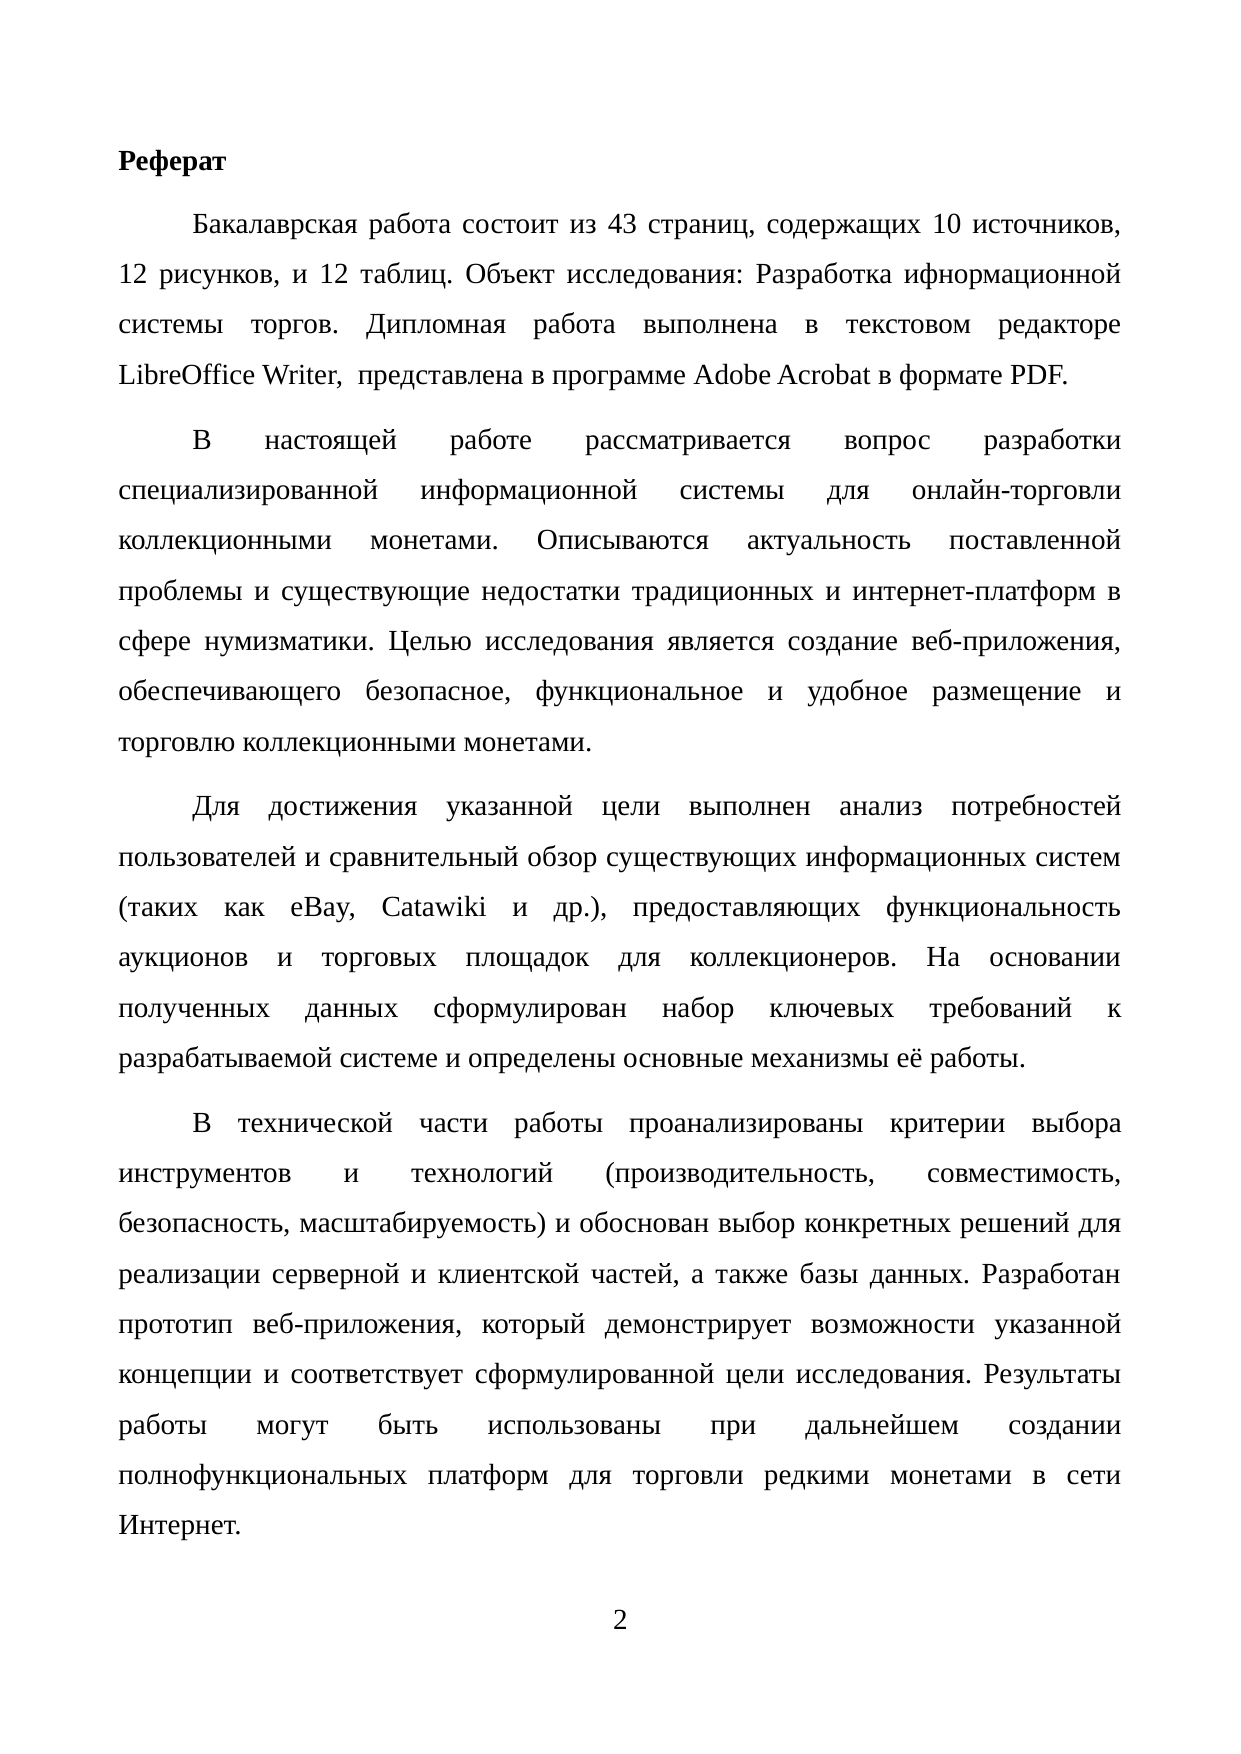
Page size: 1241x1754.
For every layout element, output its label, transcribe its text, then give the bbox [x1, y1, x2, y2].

subtitle Реферат [118, 143, 1122, 177]
text В настоящей работе рассматривается вопрос разработки специализированной информационной системы для онлайн-торговли коллекционными монетами. Описываются актуальность поставленной проблемы и существующие недостатки традиционных и интернет-платформ в сфере нумизматики. Целью исследования является создание веб-приложения, обеспечивающего безопасное, функциональное и удобное размещение и торговлю коллекционными монетами. [118, 422, 1122, 757]
text Для достижения указанной цели выполнен анализ потребностей пользователей и сравнительный обзор существующих информационных систем (таких как eBay, Catawiki и др.), предоставляющих функциональность аукционов и торговых площадок для коллекционеров. На основании полученных данных сформулирован набор ключевых требований к разрабатываемой системе и определены основные механизмы её работы. [118, 788, 1122, 1074]
text В технической части работы проанализированы критерии выбора инструментов и технологий (производительность, совместимость, безопасность, масштабируемость) и обоснован выбор конкретных решений для реализации серверной и клиентской частей, а также базы данных. Разработан прототип веб-приложения, который демонстрирует возможности указанной концепции и соответствует сформулированной цели исследования. Результаты работы могут быть использованы при дальнейшем создании полнофункциональных платформ для торговли редкими монетами в сети Интернет. [118, 1105, 1122, 1541]
text Бакалаврская работа состоит из 43 страниц, содержащих 10 источников, 12 рисунков, и 12 таблиц. Объект исследования: Разработка ифнормационной системы торгов. Дипломная работа выполнена в текстовом редакторе LibreOffice Writer, представлена в программе Adobe Acrobat в формате PDF. [118, 206, 1122, 390]
